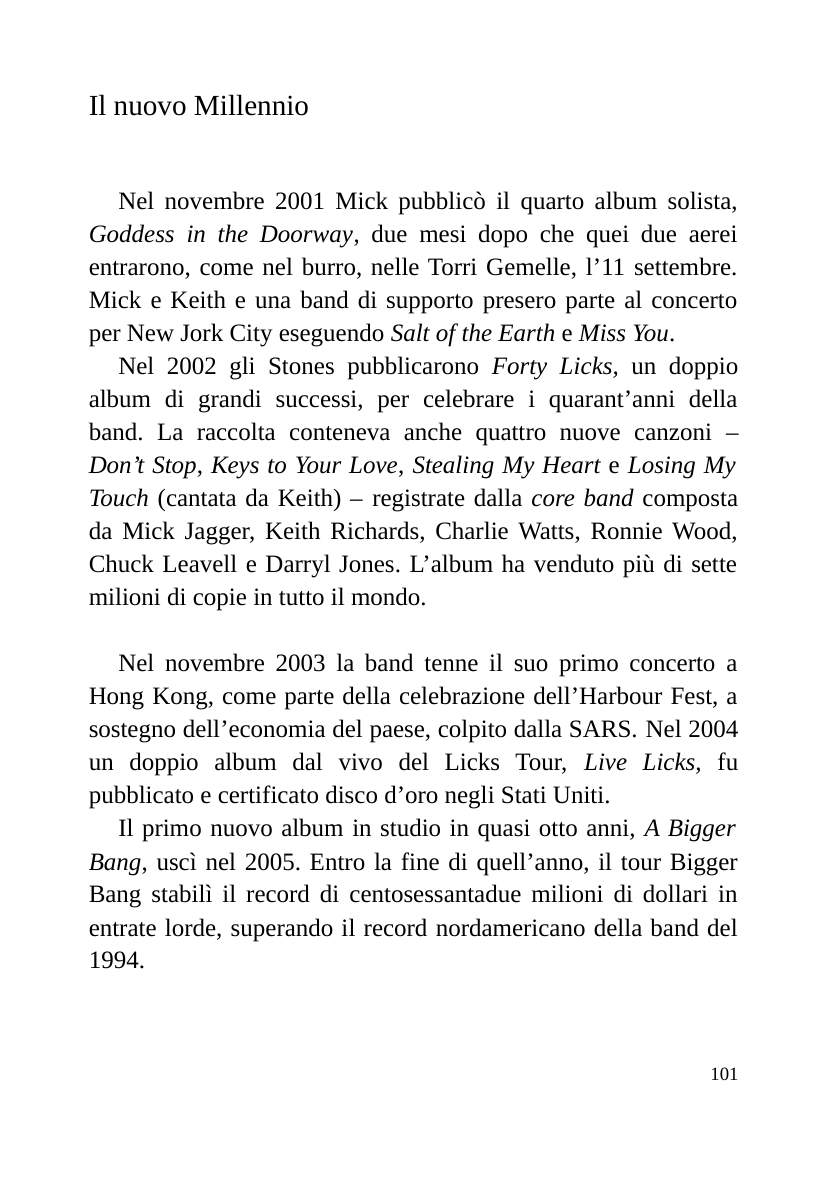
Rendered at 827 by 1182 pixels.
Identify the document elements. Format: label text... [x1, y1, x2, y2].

text Nel novembre 2001 Mick pubblicò il quarto album solista, Goddess in the Doorway, due mesi dopo che quei due aerei entrarono, come nel burro, nelle Torri Gemelle, l’11 settembre. Mick e Keith e una band di supporto presero parte al concerto per New Jork City eseguendo Salt of the Earth e Miss You. [88, 186, 738, 347]
text Il primo nuovo album in studio in quasi otto anni, A Bigger Bang, uscì nel 2005. Entro la fine di quell’anno, il tour Bigger Bang stabilì il record di centosessantadue milioni di dollari in entrate lorde, superando il record nordamericano della band del 1994. [88, 813, 738, 974]
text Il nuovo Millennio [88, 88, 738, 122]
text Nel novembre 2003 la band tenne il suo primo concerto a Hong Kong, come parte della celebrazione dell’Harbour Fest, a sostegno dell’economia del paese, colpito dalla SARS. Nel 2004 un doppio album dal vivo del Licks Tour, Live Licks, fu pubblicato e certificato disco d’oro negli Stati Uniti. [88, 648, 738, 809]
text Nel 2002 gli Stones pubblicarono Forty Licks, un doppio album di grandi successi, per celebrare i quarant’anni della band. La raccolta conteneva anche quattro nuove canzoni ‒ Don’t Stop, Keys to Your Love, Stealing My Heart e Losing My Touch (cantata da Keith) ‒ registrate dalla core band composta da Mick Jagger, Keith Richards, Charlie Watts, Ronnie Wood, Chuck Leavell e Darryl Jones. L’album ha venduto più di sette milioni di copie in tutto il mondo. [88, 351, 738, 611]
